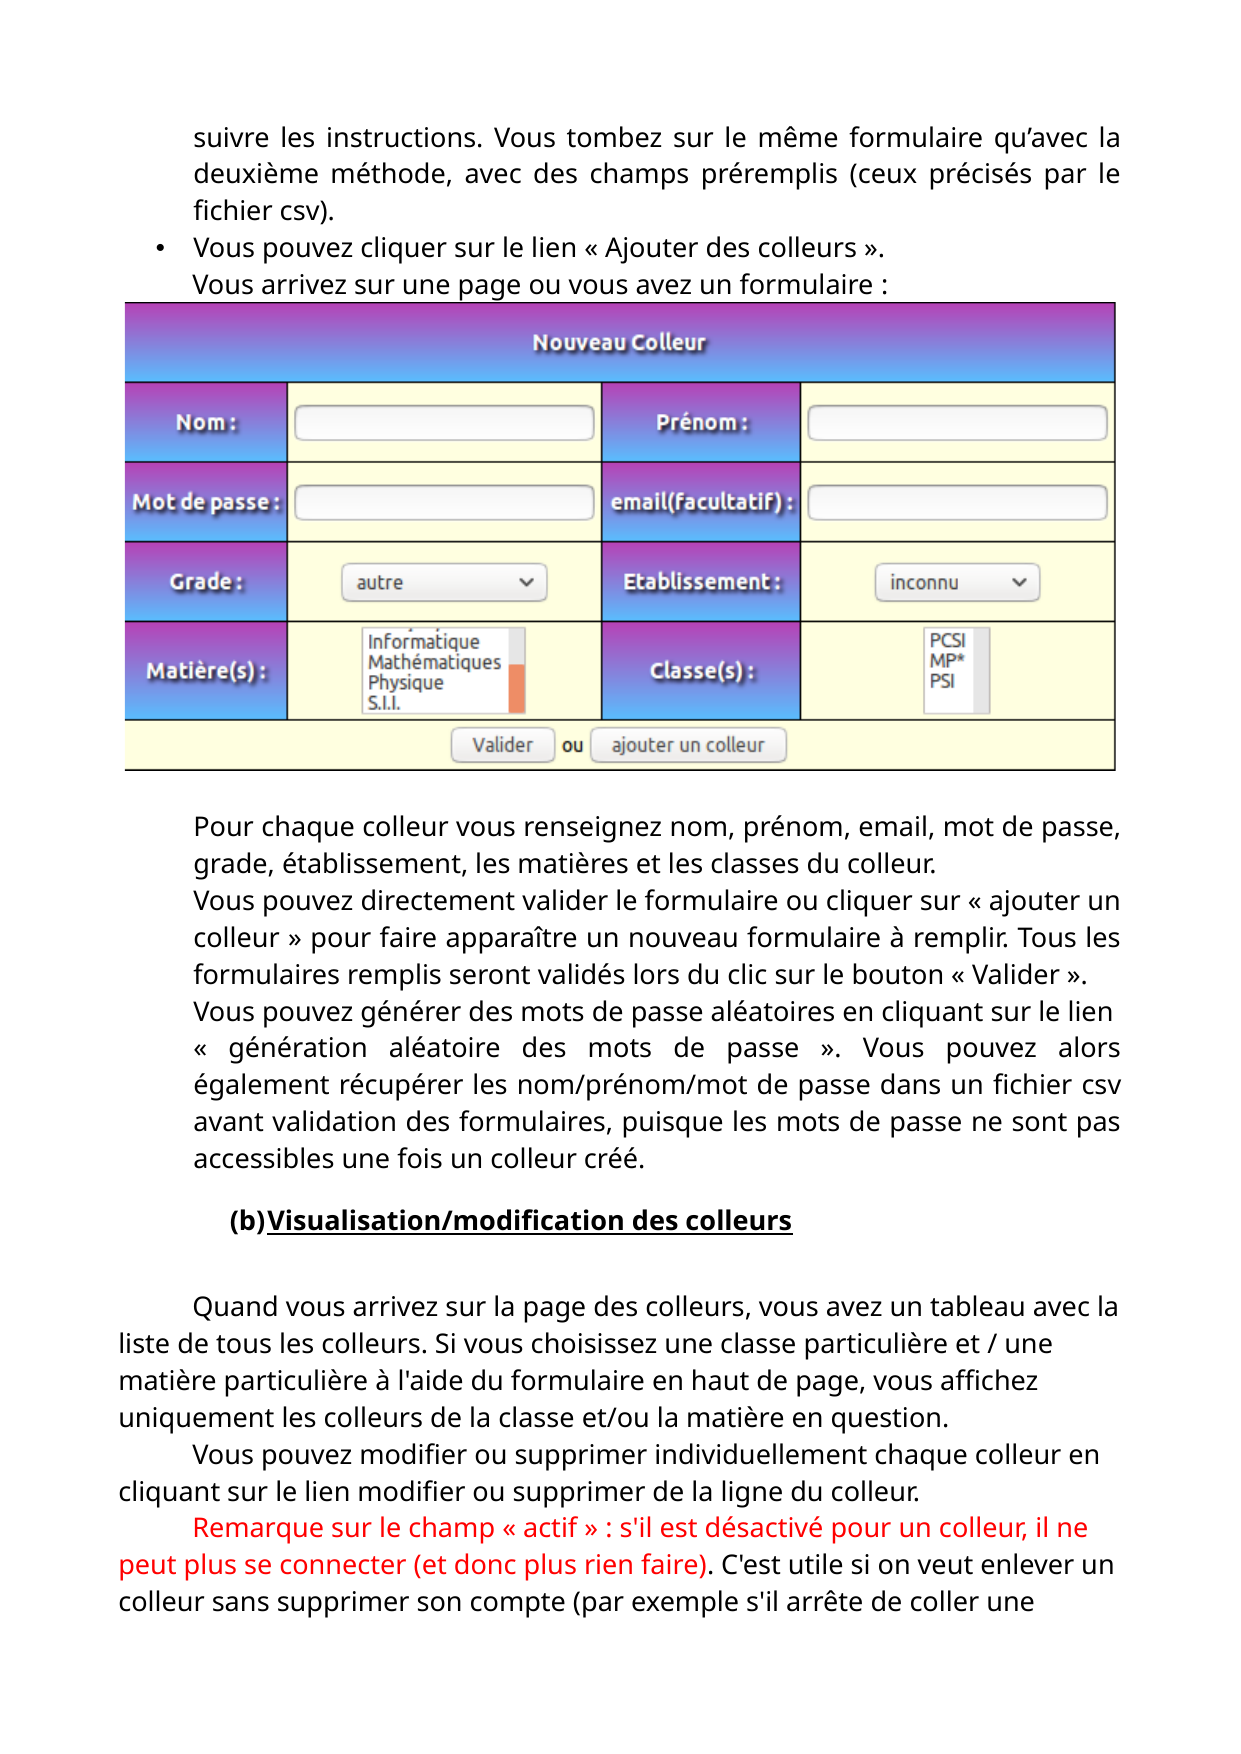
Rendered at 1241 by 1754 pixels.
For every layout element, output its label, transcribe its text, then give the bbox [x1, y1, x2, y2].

list Pour chaque colleur vous renseignez nom, prénom, email, mot de passe, grade, établissement, les matières et les classes du colleur. [156, 808, 1122, 881]
list Vous pouvez cliquer sur le lien « Ajouter des colleurs ». [156, 229, 1122, 266]
list Vous pouvez directement valider le formulaire ou cliquer sur « ajouter un colleur » pour faire apparaître un nouveau formulaire à remplir. Tous les formulaires remplis seront validés lors du clic sur le bouton « Valider ». [156, 881, 1122, 992]
list suivre les instructions. Vous tombez sur le même formulaire qu’avec la deuxième méthode, avec des champs préremplis (ceux précisés par le fichier csv). [156, 118, 1122, 229]
list Vous pouvez générer des mots de passe aléatoires en cliquant sur le lien [156, 992, 1122, 1029]
text Remarque sur le champ « actif » : s'il est désactivé pour un colleur, il ne peut plus se connecter (et donc plus rien faire). C'est utile si on veut enlever un colleur sans supprimer son compte (par exemple s'il arrête de coller une [118, 1509, 1122, 1619]
text Vous pouvez modifier ou supprimer individuellement chaque colleur en cliquant sur le lien modifier ou supprimer de la ligne du colleur. [118, 1435, 1122, 1509]
list « génération aléatoire des mots de passe ». Vous pouvez alors également récupérer les nom/prénom/mot de passe dans un fichier csv avant validation des formulaires, puisque les mots de passe ne sont pas accessibles une fois un colleur créé. [156, 1029, 1122, 1176]
text Quand vous arrivez sur la page des colleurs, vous avez un tableau avec la liste de tous les colleurs. Si vous choisissez une classe particulière et / une matière particulière à l'aide du formulaire en haut de page, vous affichez uniquement les colleurs de la classe et/ou la matière en question. [118, 1288, 1122, 1435]
subtitle Visualisation/modification des colleurs [229, 1201, 1122, 1238]
picture [124, 302, 1116, 771]
text Vous arrivez sur une page ou vous avez un formulaire : [118, 266, 1122, 302]
